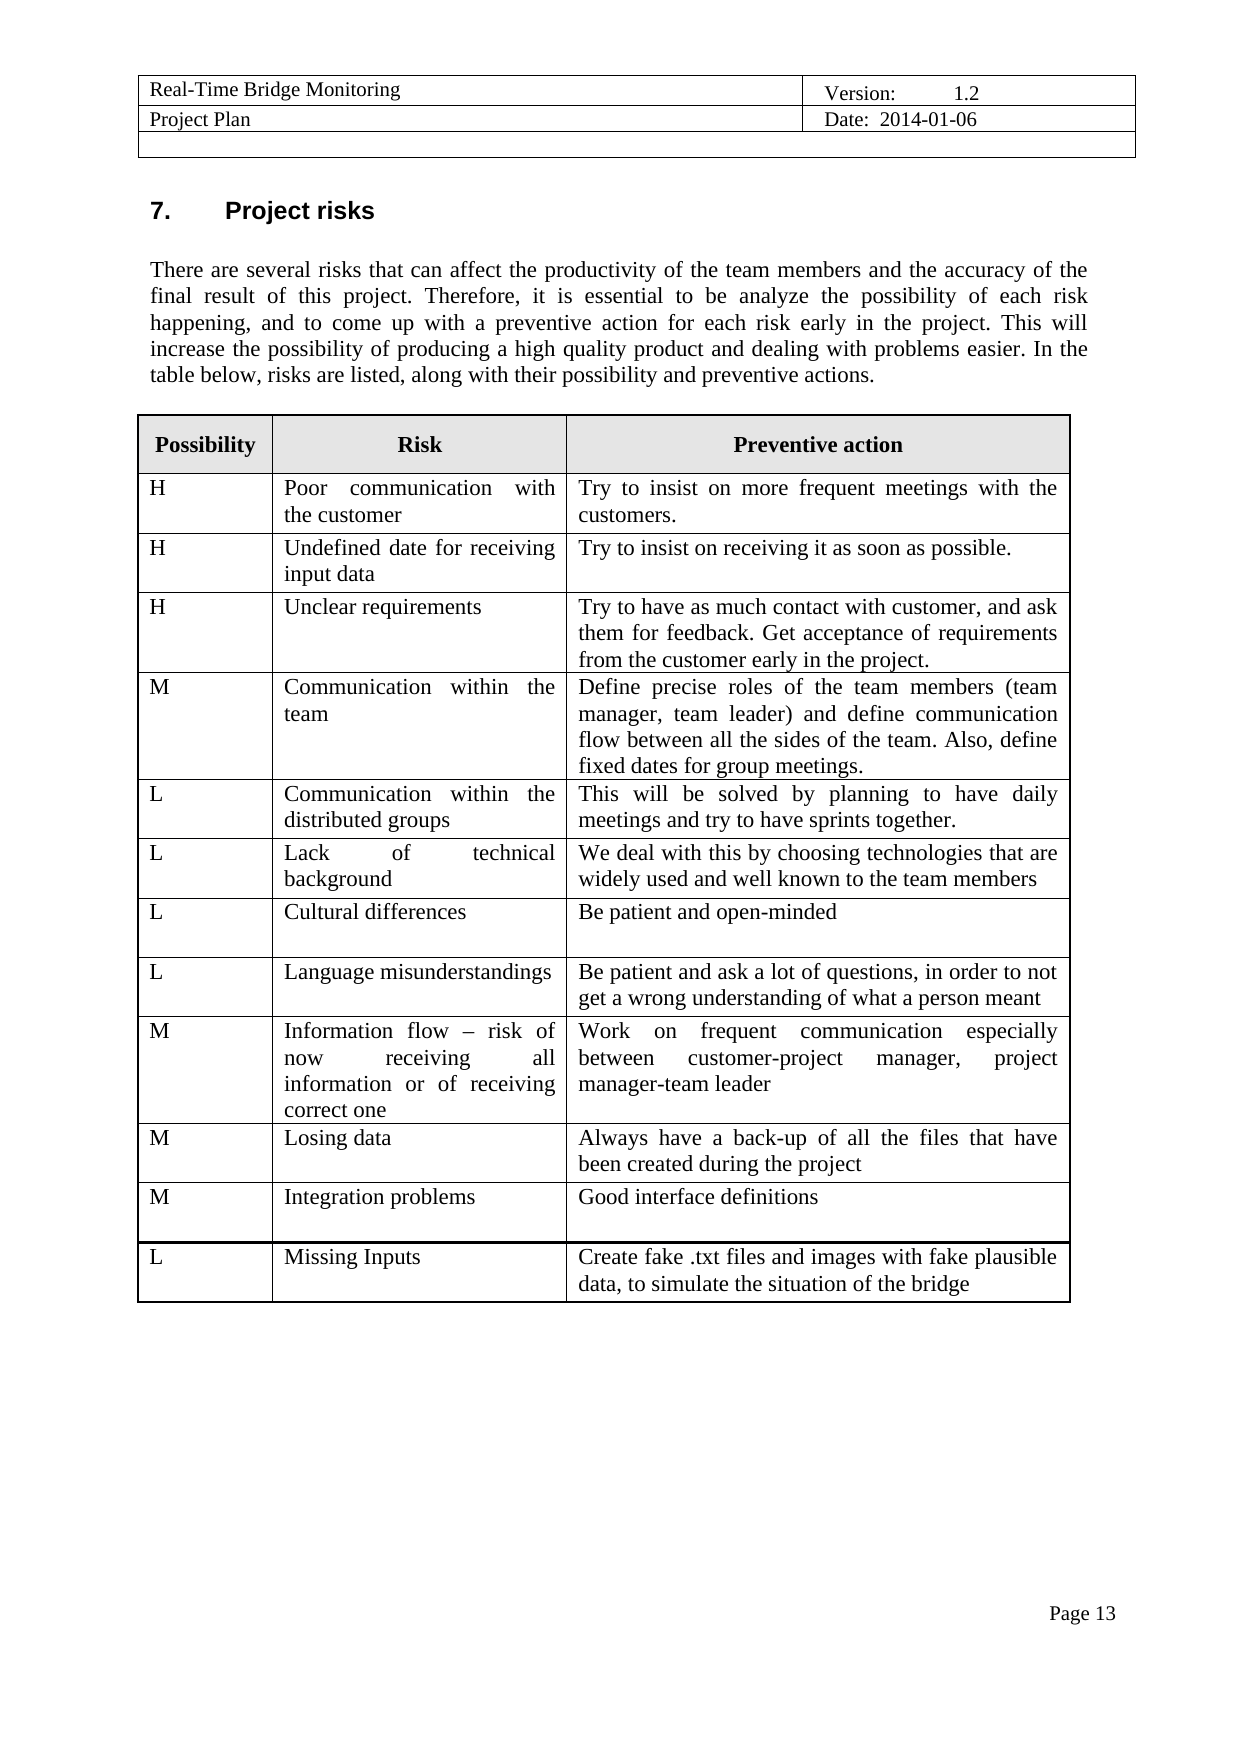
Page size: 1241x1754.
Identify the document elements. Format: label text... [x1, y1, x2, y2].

subtitle Project risks [150, 196, 1090, 224]
table_cell L [139, 780, 272, 838]
table_cell M [139, 1017, 272, 1123]
table_cell Create fake .txt files and images with fake plausible data, to simulate the situation of the bridge [567, 1244, 1069, 1301]
table_cell Work on frequent communication especially between customer-project manager, project manager-team leader [567, 1017, 1069, 1123]
table_cell Communication within the distributed groups [273, 780, 566, 838]
table_header Preventive action [567, 416, 1069, 473]
table_cell Good interface definitions [567, 1183, 1069, 1241]
table_cell Integration problems [273, 1183, 566, 1241]
table_cell M [139, 1124, 272, 1182]
table_cell Unclear requirements [273, 593, 566, 672]
table_cell M [139, 1183, 272, 1241]
table_cell Poor communication with the customer [273, 474, 566, 533]
table_cell Try to insist on receiving it as soon as possible. [567, 534, 1069, 592]
table_cell L [139, 1244, 272, 1301]
table_cell L [139, 899, 272, 957]
table_cell This will be solved by planning to have daily meetings and try to have sprints together. [567, 780, 1069, 838]
table_cell Be patient and ask a lot of questions, in order to not get a wrong understanding of what a person meant [567, 958, 1069, 1016]
table_header Risk [273, 416, 566, 473]
table_cell Always have a back-up of all the files that have been created during the project [567, 1124, 1069, 1182]
table_cell H [139, 593, 272, 672]
table_cell H [139, 474, 272, 533]
table_cell H [139, 534, 272, 592]
table_cell Cultural differences [273, 899, 566, 957]
table_cell M [139, 673, 272, 779]
table_cell Try to insist on more frequent meetings with the customers. [567, 474, 1069, 533]
table_cell Try to have as much contact with customer, and ask them for feedback. Get acceptance of requirements from the customer early in the project. [567, 593, 1069, 672]
table_cell L [139, 958, 272, 1016]
table_cell Language misunderstandings [273, 958, 566, 1016]
table_cell Lack of technical background [273, 839, 566, 897]
table_cell Communication within the team [273, 673, 566, 779]
table_cell We deal with this by choosing technologies that are widely used and well known to the team members [567, 839, 1069, 897]
text There are several risks that can affect the productivity of the team members and the accuracy of the final result of this project. Therefore, it is essential to be analyze the possibility of each risk happening, and to come up with a preventive action for each risk early in the project. This will increase the possibility of producing a high quality product and dealing with problems easier. In the table below, risks are listed, along with their possibility and preventive actions. [150, 256, 1090, 388]
table_header Possibility [139, 416, 272, 473]
table_cell Information flow – risk of now receiving all information or of receiving correct one [273, 1017, 566, 1123]
table_cell Missing Inputs [273, 1244, 566, 1301]
table_cell L [139, 839, 272, 897]
table_cell Losing data [273, 1124, 566, 1182]
table_cell Undefined date for receiving input data [273, 534, 566, 592]
table_cell Be patient and open-minded [567, 899, 1069, 957]
table_cell Define precise roles of the team members (team manager, team leader) and define communication flow between all the sides of the team. Also, define fixed dates for group meetings. [567, 673, 1069, 779]
